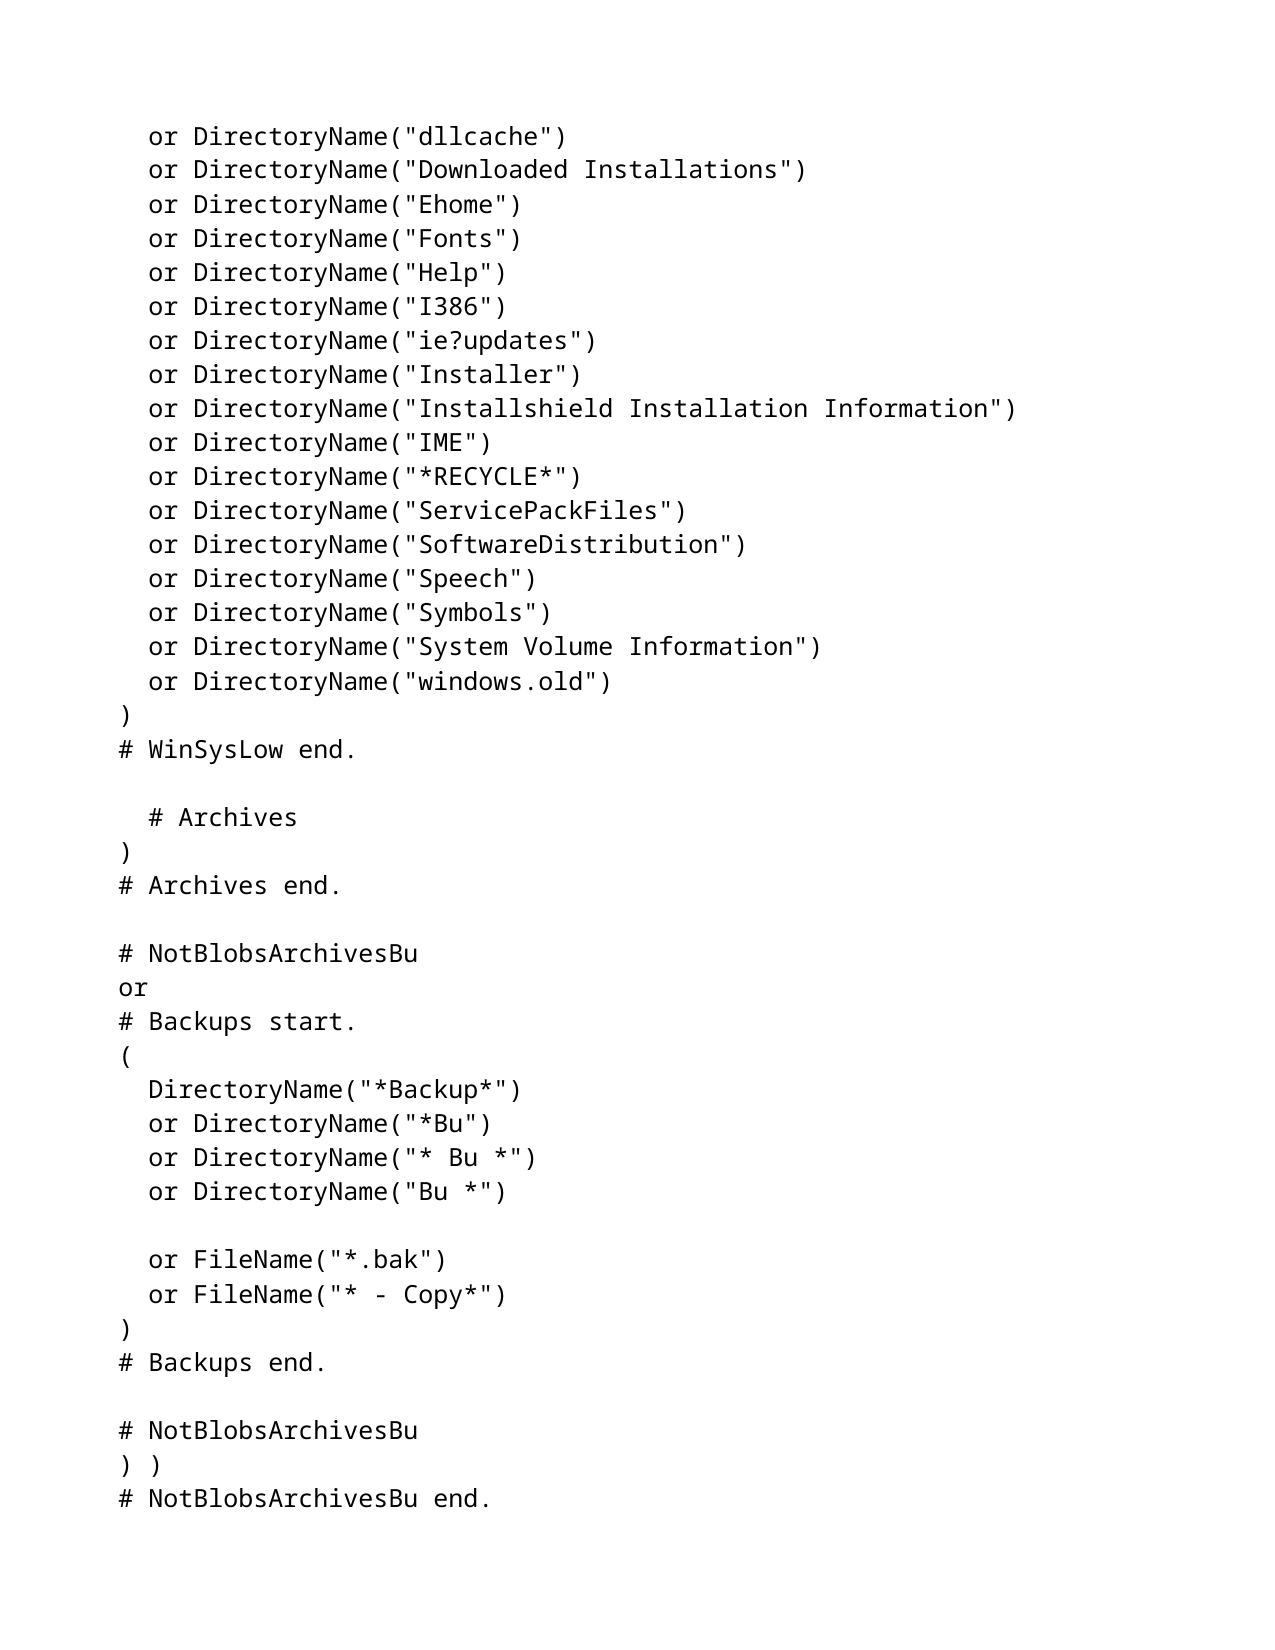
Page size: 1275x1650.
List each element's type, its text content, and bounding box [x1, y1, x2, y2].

text or DirectoryName("*RECYCLE*") [118, 459, 1157, 493]
text or DirectoryName("Help") [118, 254, 1157, 288]
text # WinSysLow end. [118, 731, 1157, 765]
text ) ) [118, 1447, 1157, 1481]
text or DirectoryName("*Bu") [118, 1106, 1157, 1140]
text DirectoryName("*Backup*") [118, 1072, 1157, 1106]
text # Archives [118, 799, 1157, 833]
text or DirectoryName("Ehome") [118, 186, 1157, 220]
text or DirectoryName("windows.old") [118, 663, 1157, 697]
text or DirectoryName("Installshield Installation Information") [118, 391, 1157, 425]
text # Backups start. [118, 1004, 1157, 1038]
text ) [118, 697, 1157, 731]
text or DirectoryName("System Volume Information") [118, 629, 1157, 663]
text or DirectoryName("IME") [118, 425, 1157, 459]
text or DirectoryName("dllcache") [118, 118, 1157, 152]
text ) [118, 833, 1157, 867]
text # Archives end. [118, 867, 1157, 902]
text or [118, 970, 1157, 1004]
text or DirectoryName("I386") [118, 288, 1157, 322]
text # NotBlobsArchivesBu end. [118, 1481, 1157, 1515]
text or DirectoryName("Symbols") [118, 595, 1157, 629]
text or DirectoryName("Bu *") [118, 1174, 1157, 1208]
text ( [118, 1038, 1157, 1072]
text or DirectoryName("* Bu *") [118, 1140, 1157, 1174]
text or DirectoryName("ServicePackFiles") [118, 493, 1157, 527]
text or DirectoryName("Speech") [118, 561, 1157, 595]
text or DirectoryName("Fonts") [118, 220, 1157, 254]
text or DirectoryName("Downloaded Installations") [118, 152, 1157, 186]
text # NotBlobsArchivesBu [118, 936, 1157, 970]
text or DirectoryName("ie?updates") [118, 322, 1157, 357]
text or FileName("*.bak") [118, 1242, 1157, 1276]
text or DirectoryName("SoftwareDistribution") [118, 527, 1157, 561]
text or FileName("* - Copy*") [118, 1276, 1157, 1310]
text # NotBlobsArchivesBu [118, 1412, 1157, 1447]
text ) [118, 1310, 1157, 1344]
text # Backups end. [118, 1344, 1157, 1378]
text or DirectoryName("Installer") [118, 357, 1157, 391]
